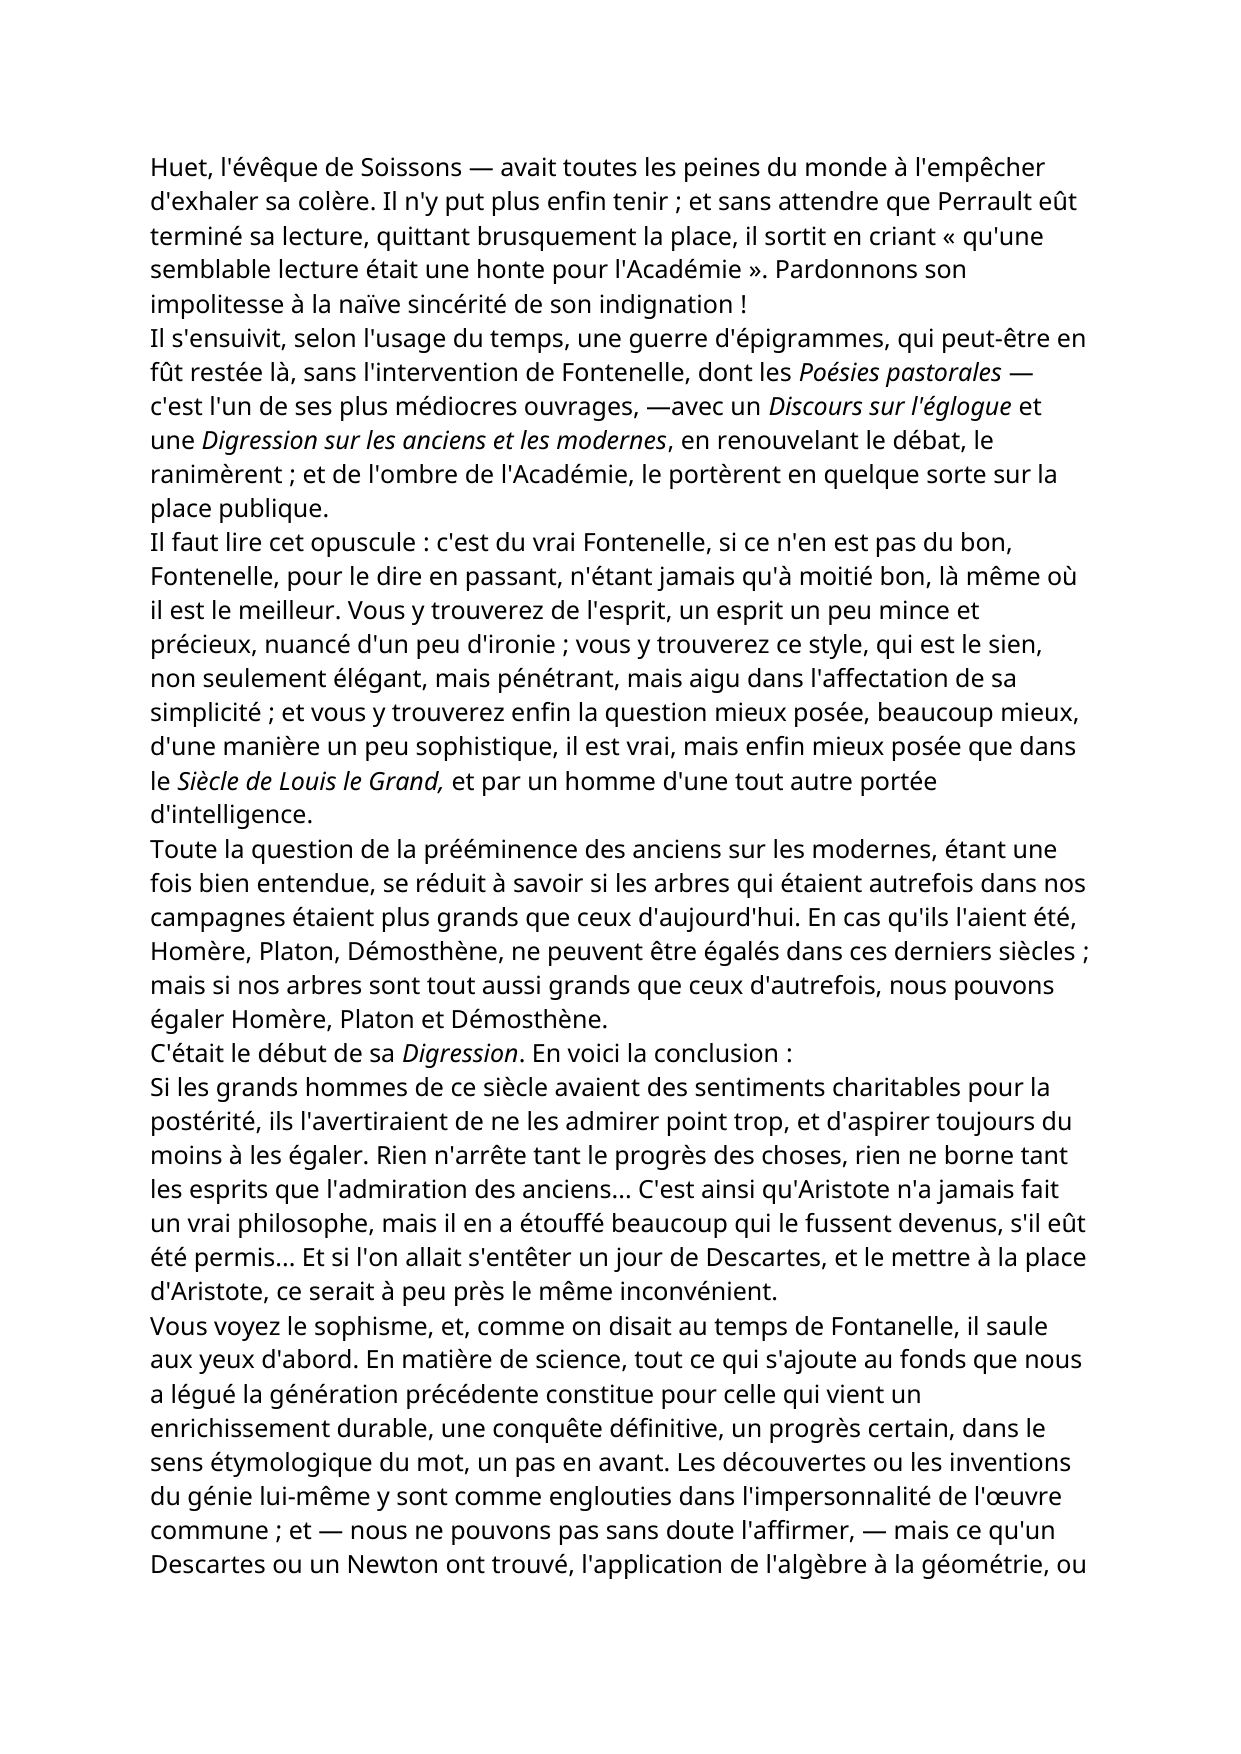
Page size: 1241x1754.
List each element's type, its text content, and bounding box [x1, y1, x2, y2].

text Vous voyez le sophisme, et, comme on disait au temps de Fontanelle, il saule aux yeux d'abord. En matière de science, tout ce qui s'ajoute au fonds que nous a légué la génération précédente constitue pour celle qui vient un enrichissement durable, une conquête définitive, un progrès certain, dans le sens étymologique du mot, un pas en avant. Les découvertes ou les inventions du génie lui-même y sont comme englouties dans l'impersonnalité de l'œuvre commune ; et — nous ne pouvons pas sans doute l'affirmer, — mais ce qu'un Descartes ou un Newton ont trouvé, l'application de l'algèbre à la géométrie, ou [150, 1308, 1091, 1581]
text Il s'ensuivit, selon l'usage du temps, une guerre d'épigrammes, qui peut-être en fût restée là, sans l'intervention de Fontenelle, dont les Poésies pastorales — c'est l'un de ses plus médiocres ouvrages, —avec un Discours sur l'églogue et une Digression sur les anciens et les modernes, en renouvelant le débat, le ranimèrent ; et de l'ombre de l'Académie, le portèrent en quelque sorte sur la place publique. [150, 320, 1091, 525]
text Il faut lire cet opuscule : c'est du vrai Fontenelle, si ce n'en est pas du bon, Fontenelle, pour le dire en passant, n'étant jamais qu'à moitié bon, là même où il est le meilleur. Vous y trouverez de l'esprit, un esprit un peu mince et précieux, nuancé d'un peu d'ironie ; vous y trouverez ce style, qui est le sien, non seulement élégant, mais pénétrant, mais aigu dans l'affectation de sa simplicité ; et vous y trouverez enfin la question mieux posée, beaucoup mieux, d'une manière un peu sophistique, il est vrai, mais enfin mieux posée que dans le Siècle de Louis le Grand, et par un homme d'une tout autre portée d'intelligence. [150, 525, 1091, 831]
text Toute la question de la prééminence des anciens sur les modernes, étant une fois bien entendue, se réduit à savoir si les arbres qui étaient autrefois dans nos campagnes étaient plus grands que ceux d'aujourd'hui. En cas qu'ils l'aient été, Homère, Platon, Démosthène, ne peuvent être égalés dans ces derniers siècles ; mais si nos arbres sont tout aussi grands que ceux d'autrefois, nous pouvons égaler Homère, Platon et Démosthène. [150, 831, 1091, 1036]
text C'était le début de sa Digression. En voici la conclusion : [150, 1036, 1091, 1070]
text Huet, l'évêque de Soissons — avait toutes les peines du monde à l'empêcher d'exhaler sa colère. Il n'y put plus enfin tenir ; et sans attendre que Perrault eût terminé sa lecture, quittant brusquement la place, il sortit en criant « qu'une semblable lecture était une honte pour l'Académie ». Pardonnons son impolitesse à la naïve sincérité de son indignation ! [150, 150, 1091, 320]
text Si les grands hommes de ce siècle avaient des sentiments charitables pour la postérité, ils l'avertiraient de ne les admirer point trop, et d'aspirer toujours du moins à les égaler. Rien n'arrête tant le progrès des choses, rien ne borne tant les esprits que l'admiration des anciens... C'est ainsi qu'Aristote n'a jamais fait un vrai philosophe, mais il en a étouffé beaucoup qui le fussent devenus, s'il eût été permis... Et si l'on allait s'entêter un jour de Descartes, et le mettre à la place d'Aristote, ce serait à peu près le même inconvénient. [150, 1070, 1091, 1308]
